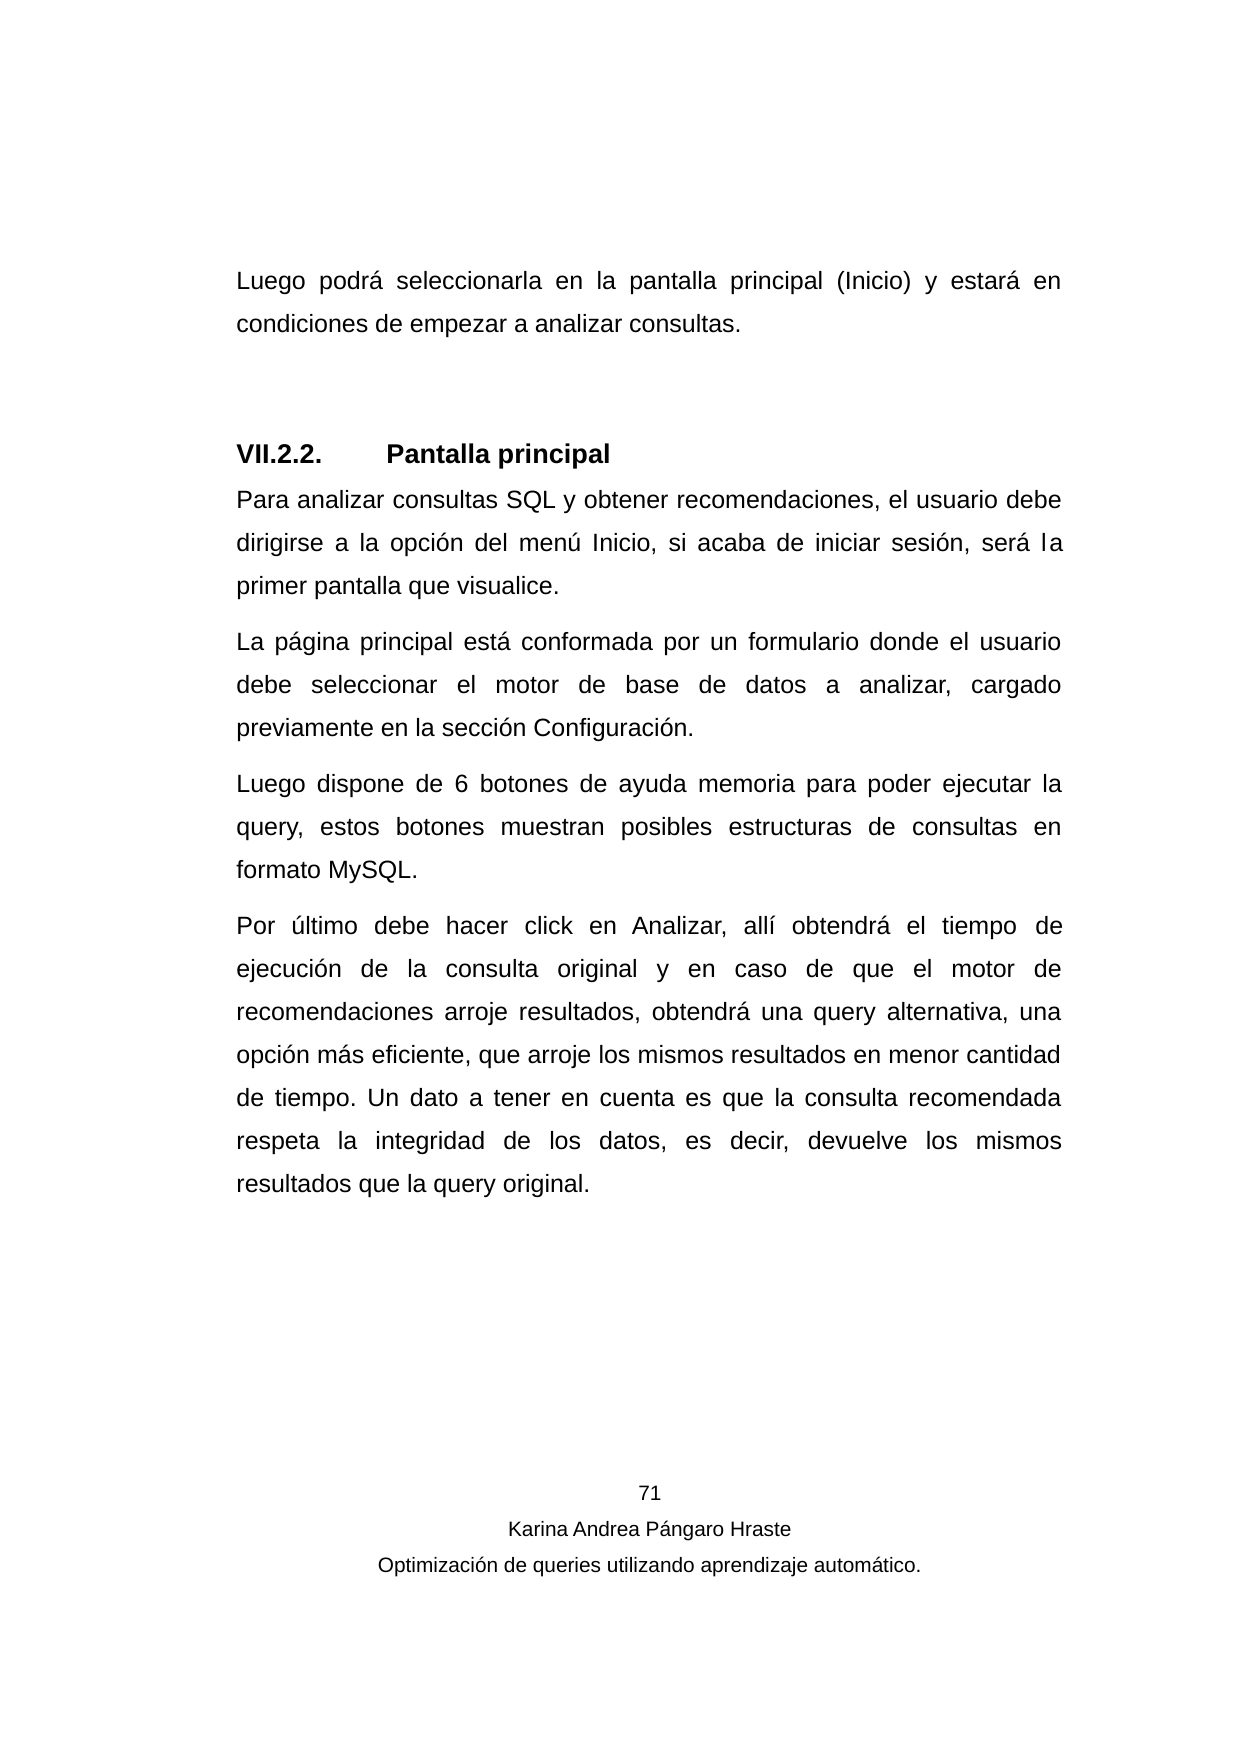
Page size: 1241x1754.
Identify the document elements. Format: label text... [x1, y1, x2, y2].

text Luego dispone de 6 botones de ayuda memoria para poder ejecutar la query, estos botones muestran posibles estructuras de consultas en formato MySQL. [236, 769, 1063, 884]
text Luego podrá seleccionarla en la pantalla principal (Inicio) y estará en condiciones de empezar a analizar consultas. [236, 266, 1063, 338]
subtitle Pantalla principal [236, 438, 1063, 469]
text Para analizar consultas SQL y obtener recomendaciones, el usuario debe dirigirse a la opción del menú Inicio, si acaba de iniciar sesión, será la primer pantalla que visualice. [236, 485, 1063, 600]
text Por último debe hacer click en Analizar, allí obtendrá el tiempo de ejecución de la consulta original y en caso de que el motor de recomendaciones arroje resultados, obtendrá una query alternativa, una opción más eficiente, que arroje los mismos resultados en menor cantidad de tiempo. Un dato a tener en cuenta es que la consulta recomendada respeta la integridad de los datos, es decir, devuelve los mismos resultados que la query original. [236, 911, 1063, 1198]
text La página principal está conformada por un formulario donde el usuario debe seleccionar el motor de base de datos a analizar, cargado previamente en la sección Configuración. [236, 627, 1063, 742]
